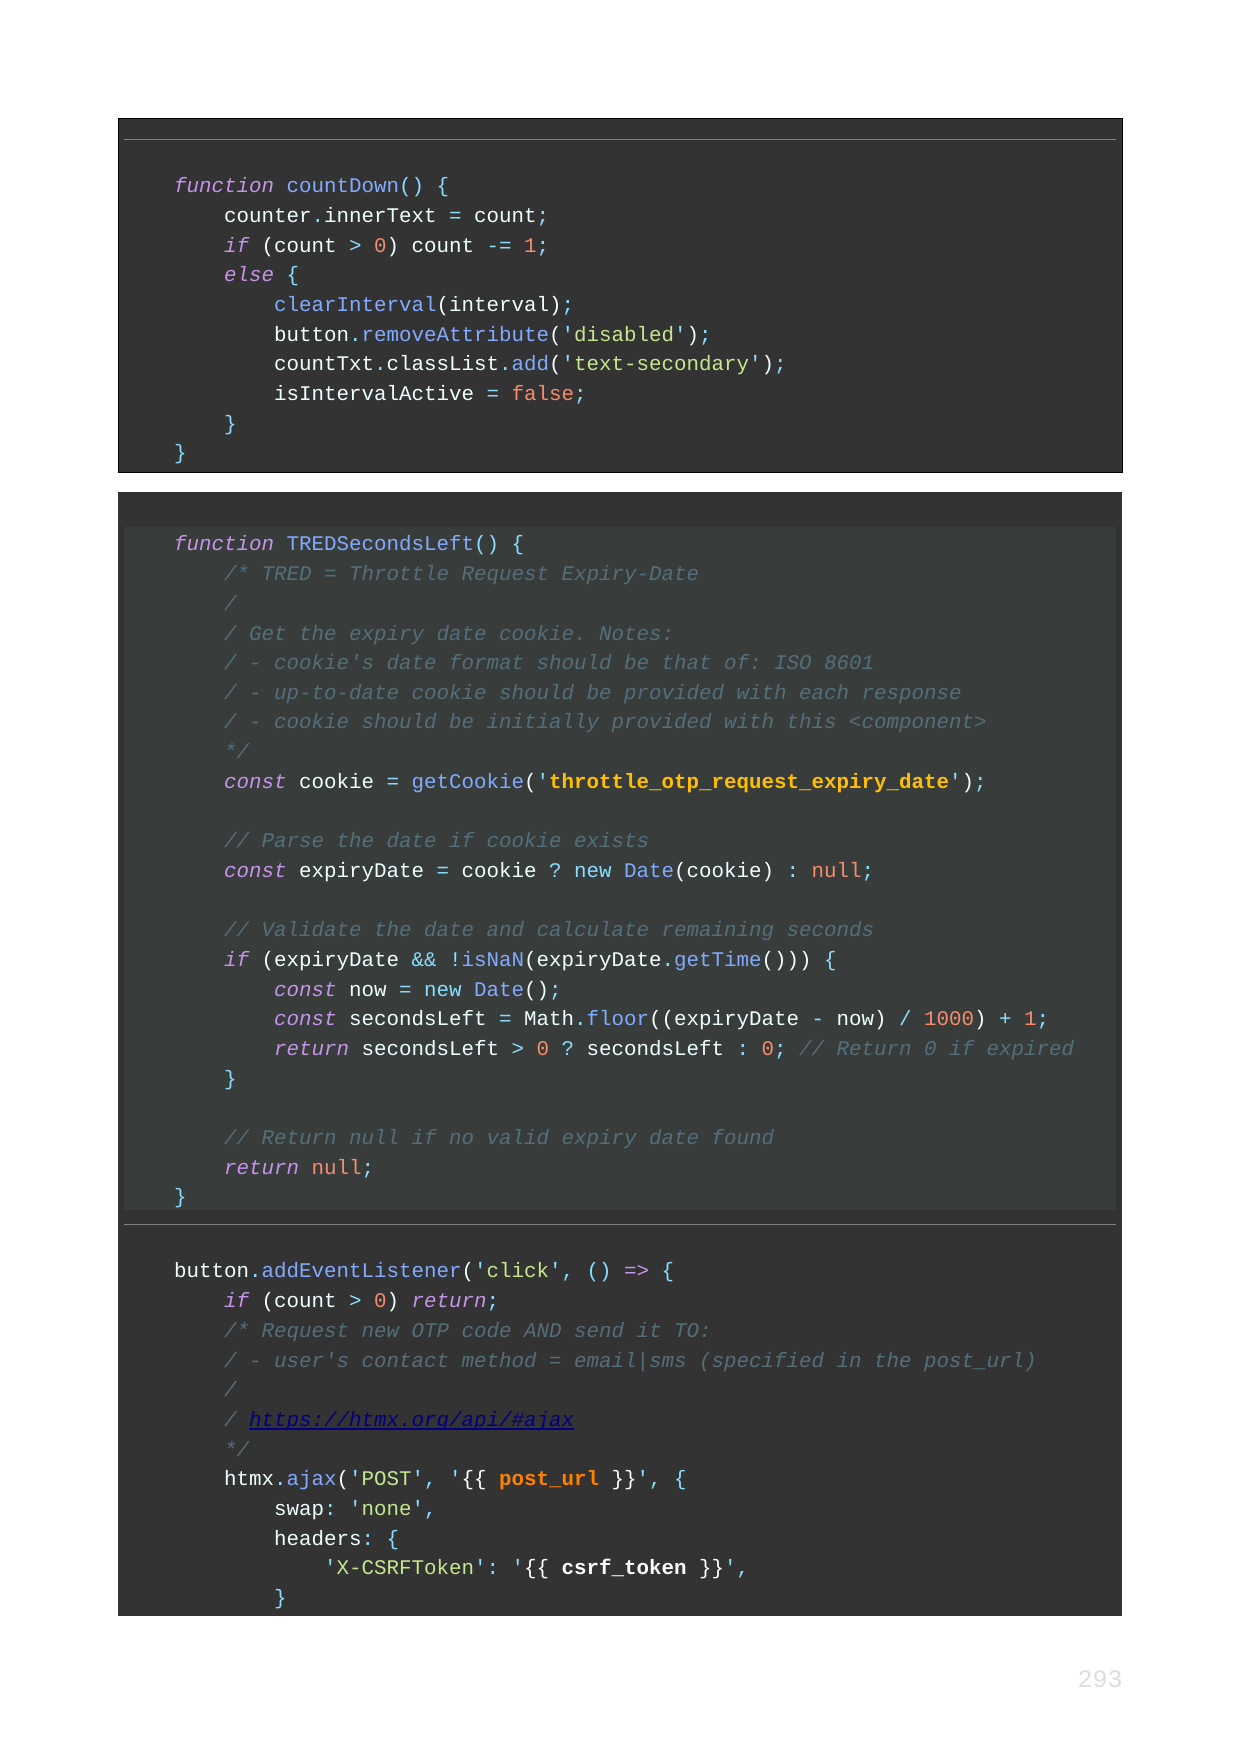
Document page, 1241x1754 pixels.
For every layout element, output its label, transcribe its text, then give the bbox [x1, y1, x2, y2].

table_header function TREDSecondsLeft() { /* TRED = Throttle Request Expiry-Date / / Get the expiry date cookie. Notes: / - cookie's date format should be that of: ISO 8601 / - up-to-date cookie should be provided with each response / - cookie should be initially provided with this <component> */ const cookie = getCookie('throttle_otp_request_expiry_date'); // Parse the date if cookie exists const expiryDate = cookie ? new Date(cookie) : null; // Validate the date and calculate remaining seconds if (expiryDate && !isNaN(expiryDate.getTime())) { const now = new Date(); const secondsLeft = Math.floor((expiryDate - now) / 1000) + 1; return secondsLeft > 0 ? secondsLeft : 0; // Return 0 if expired } // Return null if no valid expiry date found return null; } button.addEventListener('click', () => { if (count > 0) return; /* Request new OTP code AND send it TO: / - user's contact method = email|sms (specified in the post_url) / / https://htmx.org/api/#ajax */ htmx.ajax('POST', '{{ post_url }}', { swap: 'none', headers: { 'X-CSRFToken': '{{ csrf_token }}', } [118, 492, 1122, 1616]
table_header function countDown() { counter.innerText = count; if (count > 0) count -= 1; else { clearInterval(interval); button.removeAttribute('disabled'); countTxt.classList.add('text-secondary'); isIntervalActive = false; } } [119, 119, 1122, 472]
